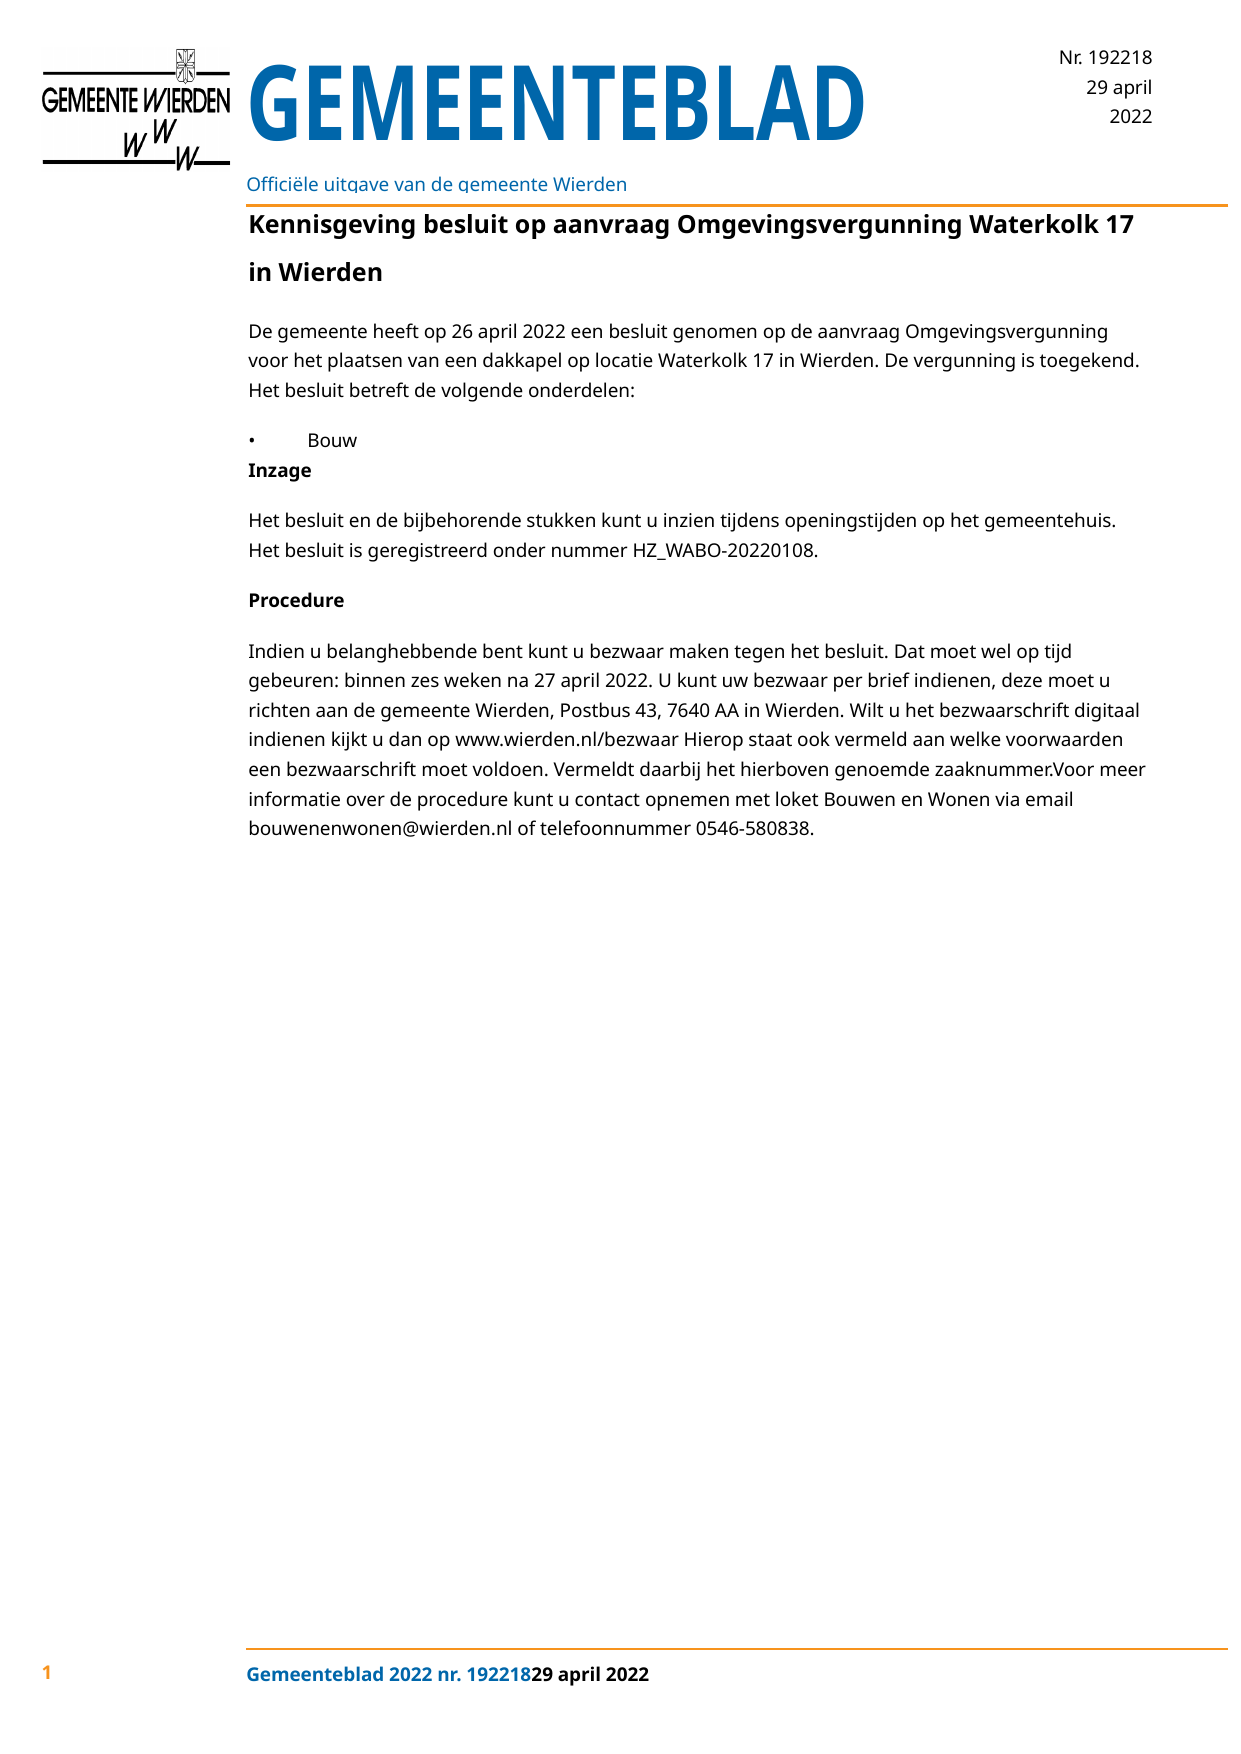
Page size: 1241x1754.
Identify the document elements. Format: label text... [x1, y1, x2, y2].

picture [41, 47, 231, 172]
text Het besluit en de bijbehorende stukken kunt u inzien tijdens openingstijden op het gemeentehuis. Het besluit is geregistreerd onder nummer HZ_WABO-20220108. [248, 507, 1152, 563]
list Bouw [248, 427, 1152, 453]
text Inzage [248, 457, 1152, 483]
text Kennisgeving besluit op aanvraag Omgevingsvergunning Waterkolk 17 in Wierden [248, 207, 1152, 288]
text Procedure [248, 587, 1152, 613]
text Indien u belanghebbende bent kunt u bezwaar maken tegen het besluit. Dat moet wel op tijd gebeuren: binnen zes weken na 27 april 2022. U kunt uw bezwaar per brief indienen, deze moet u richten aan de gemeente Wierden, Postbus 43, 7640 AA in Wierden. Wilt u het bezwaarschrift digitaal indienen kijkt u dan op www.wierden.nl/bezwaar Hierop staat ook vermeld aan welke voorwaarden een bezwaarschrift moet voldoen. Vermeldt daarbij het hierboven genoemde zaaknummer.Voor meer informatie over de procedure kunt u contact opnemen met loket Bouwen en Wonen via email bouwenenwonen@wierden.nl of telefoonnummer 0546-580838. [248, 638, 1152, 841]
text De gemeente heeft op 26 april 2022 een besluit genomen op de aanvraag Omgevingsvergunning voor het plaatsen van een dakkapel op locatie Waterkolk 17 in Wierden. De vergunning is toegekend. Het besluit betreft de volgende onderdelen: [248, 318, 1152, 403]
